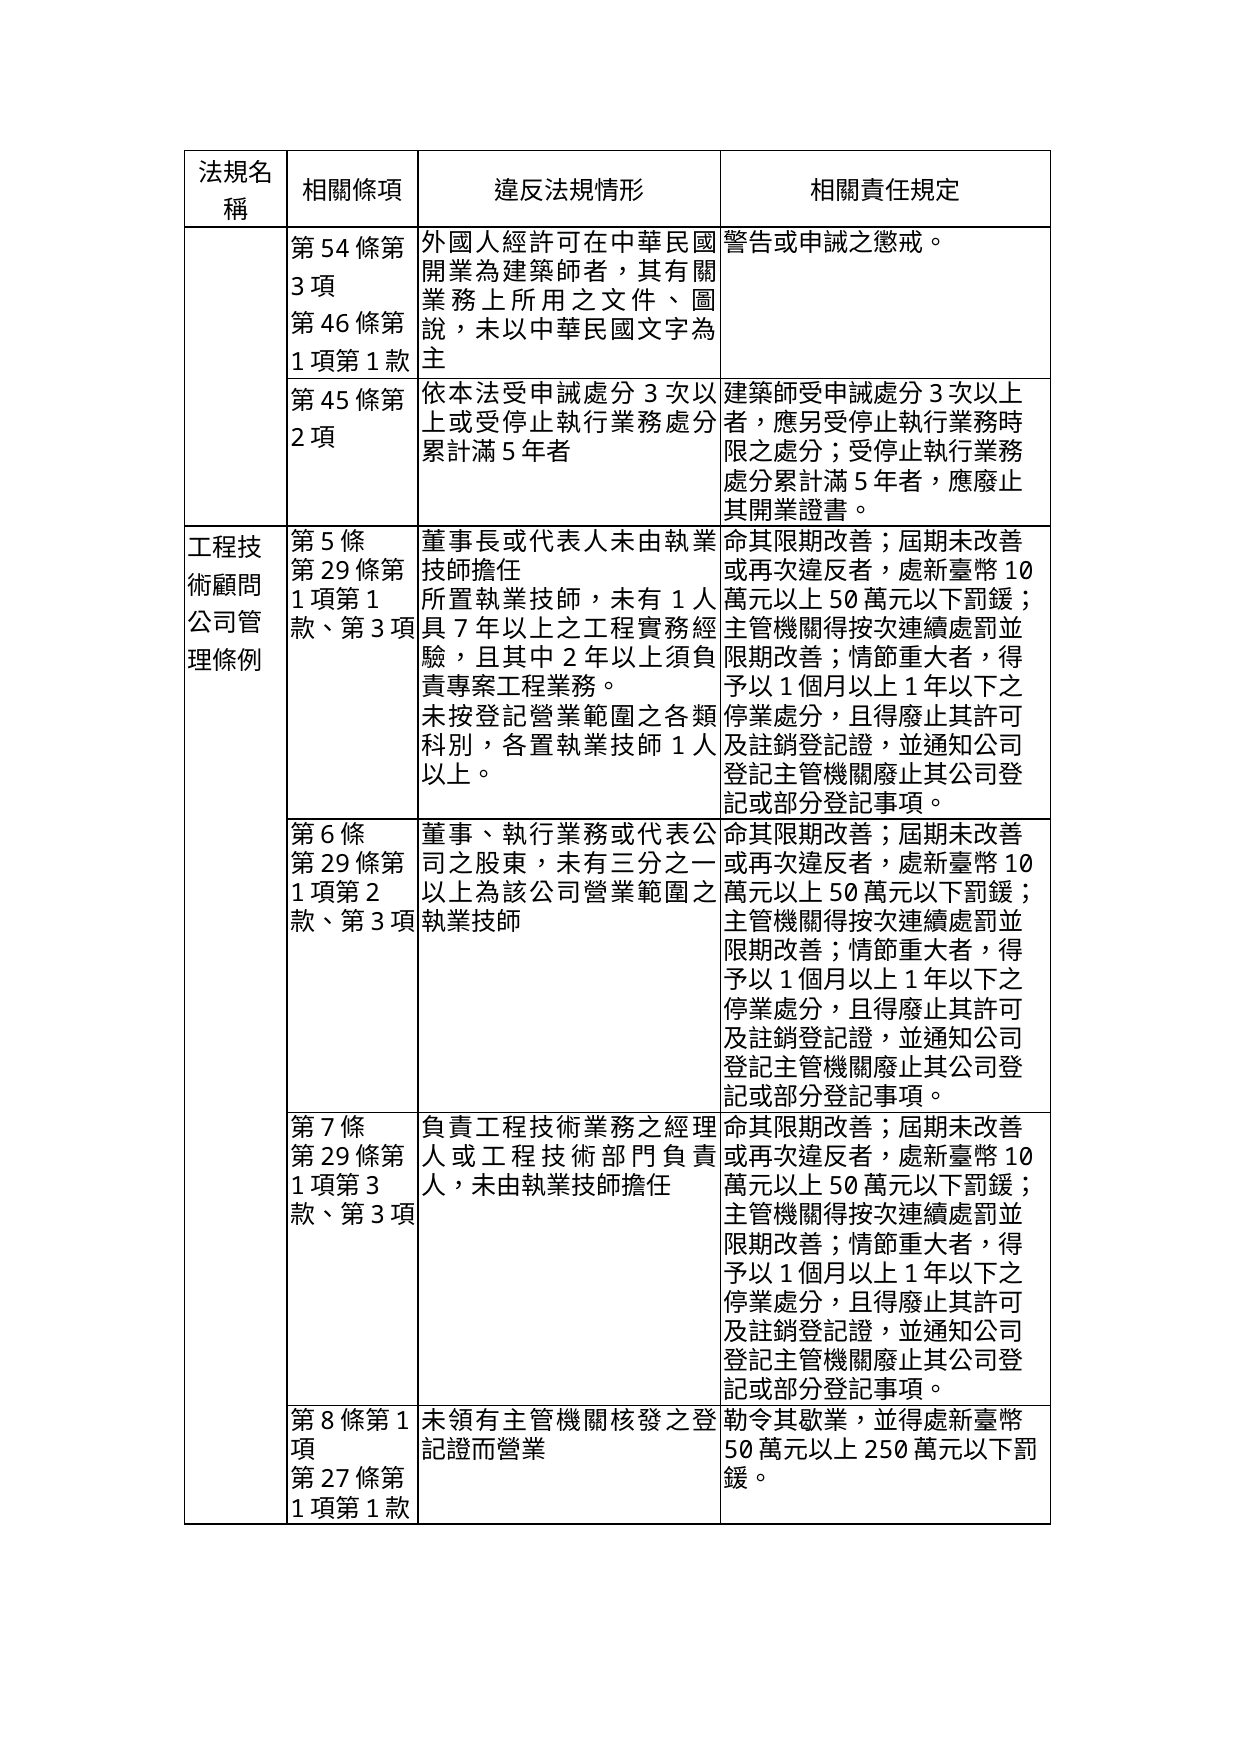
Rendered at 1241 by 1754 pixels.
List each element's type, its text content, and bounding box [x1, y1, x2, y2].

table_cell 第8條第1項 第27條第1項第1款 [288, 1406, 417, 1523]
table_cell 第6條 第29條第1項第2款、第3項 [288, 820, 417, 1111]
table_cell 命其限期改善；屆期未改善或再次違反者，處新臺幣10萬元以上50萬元以下罰鍰；主管機關得按次連續處罰並限期改善；情節重大者，得予以1個月以上1年以下之停業處分，且得廢止其許可及註銷登記證，並通知公司登記主管機關廢止其公司登記或部分登記事項。 [721, 1113, 1050, 1405]
table_cell [185, 228, 286, 525]
table_cell 董事長或代表人未由執業技師擔任 所置執業技師，未有1人具7年以上之工程實務經驗，且其中2年以上須負責專案工程業務。 未按登記營業範圍之各類科別，各置執業技師1人以上。 [419, 527, 720, 818]
table_cell 第7條 第29條第1項第3款、第3項 [288, 1113, 417, 1405]
table_cell 第45條第2項 [288, 379, 417, 525]
table_cell 命其限期改善；屆期未改善或再次違反者，處新臺幣10萬元以上50萬元以下罰鍰；主管機關得按次連續處罰並限期改善；情節重大者，得予以1個月以上1年以下之停業處分，且得廢止其許可及註銷登記證，並通知公司登記主管機關廢止其公司登記或部分登記事項。 [721, 820, 1050, 1111]
table_cell 董事、執行業務或代表公司之股東，未有三分之一以上為該公司營業範圍之執業技師 [419, 820, 720, 1111]
table_header 違反法規情形 [419, 151, 720, 226]
table_cell 外國人經許可在中華民國開業為建築師者，其有關業務上所用之文件、圖說，未以中華民國文字為主 [419, 228, 720, 378]
table_cell 命其限期改善；屆期未改善或再次違反者，處新臺幣10萬元以上50萬元以下罰鍰；主管機關得按次連續處罰並限期改善；情節重大者，得予以1個月以上1年以下之停業處分，且得廢止其許可及註銷登記證，並通知公司登記主管機關廢止其公司登記或部分登記事項。 [721, 527, 1050, 818]
table_cell 負責工程技術業務之經理人或工程技術部門負責人，未由執業技師擔任 [419, 1113, 720, 1405]
table_cell 警告或申誡之懲戒。 [721, 228, 1050, 378]
table_cell 未領有主管機關核發之登記證而營業 [419, 1406, 720, 1523]
table_cell 建築師受申誡處分3次以上者，應另受停止執行業務時限之處分；受停止執行業務處分累計滿5年者，應廢止其開業證書。 [721, 379, 1050, 525]
table_header 法規名稱 [185, 151, 286, 226]
table_header 相關責任規定 [721, 151, 1050, 226]
table_cell 第54條第3項 第46條第1項第1款 [288, 228, 417, 378]
table_header 相關條項 [288, 151, 417, 226]
table_cell 依本法受申誡處分3次以上或受停止執行業務處分累計滿5年者 [419, 379, 720, 525]
table_cell 第5條 第29條第1項第1款、第3項 [288, 527, 417, 818]
table_cell 工程技術顧問公司管理條例 [185, 527, 286, 1523]
table_cell 勒令其歇業，並得處新臺幣50萬元以上250萬元以下罰鍰。 [721, 1406, 1050, 1523]
